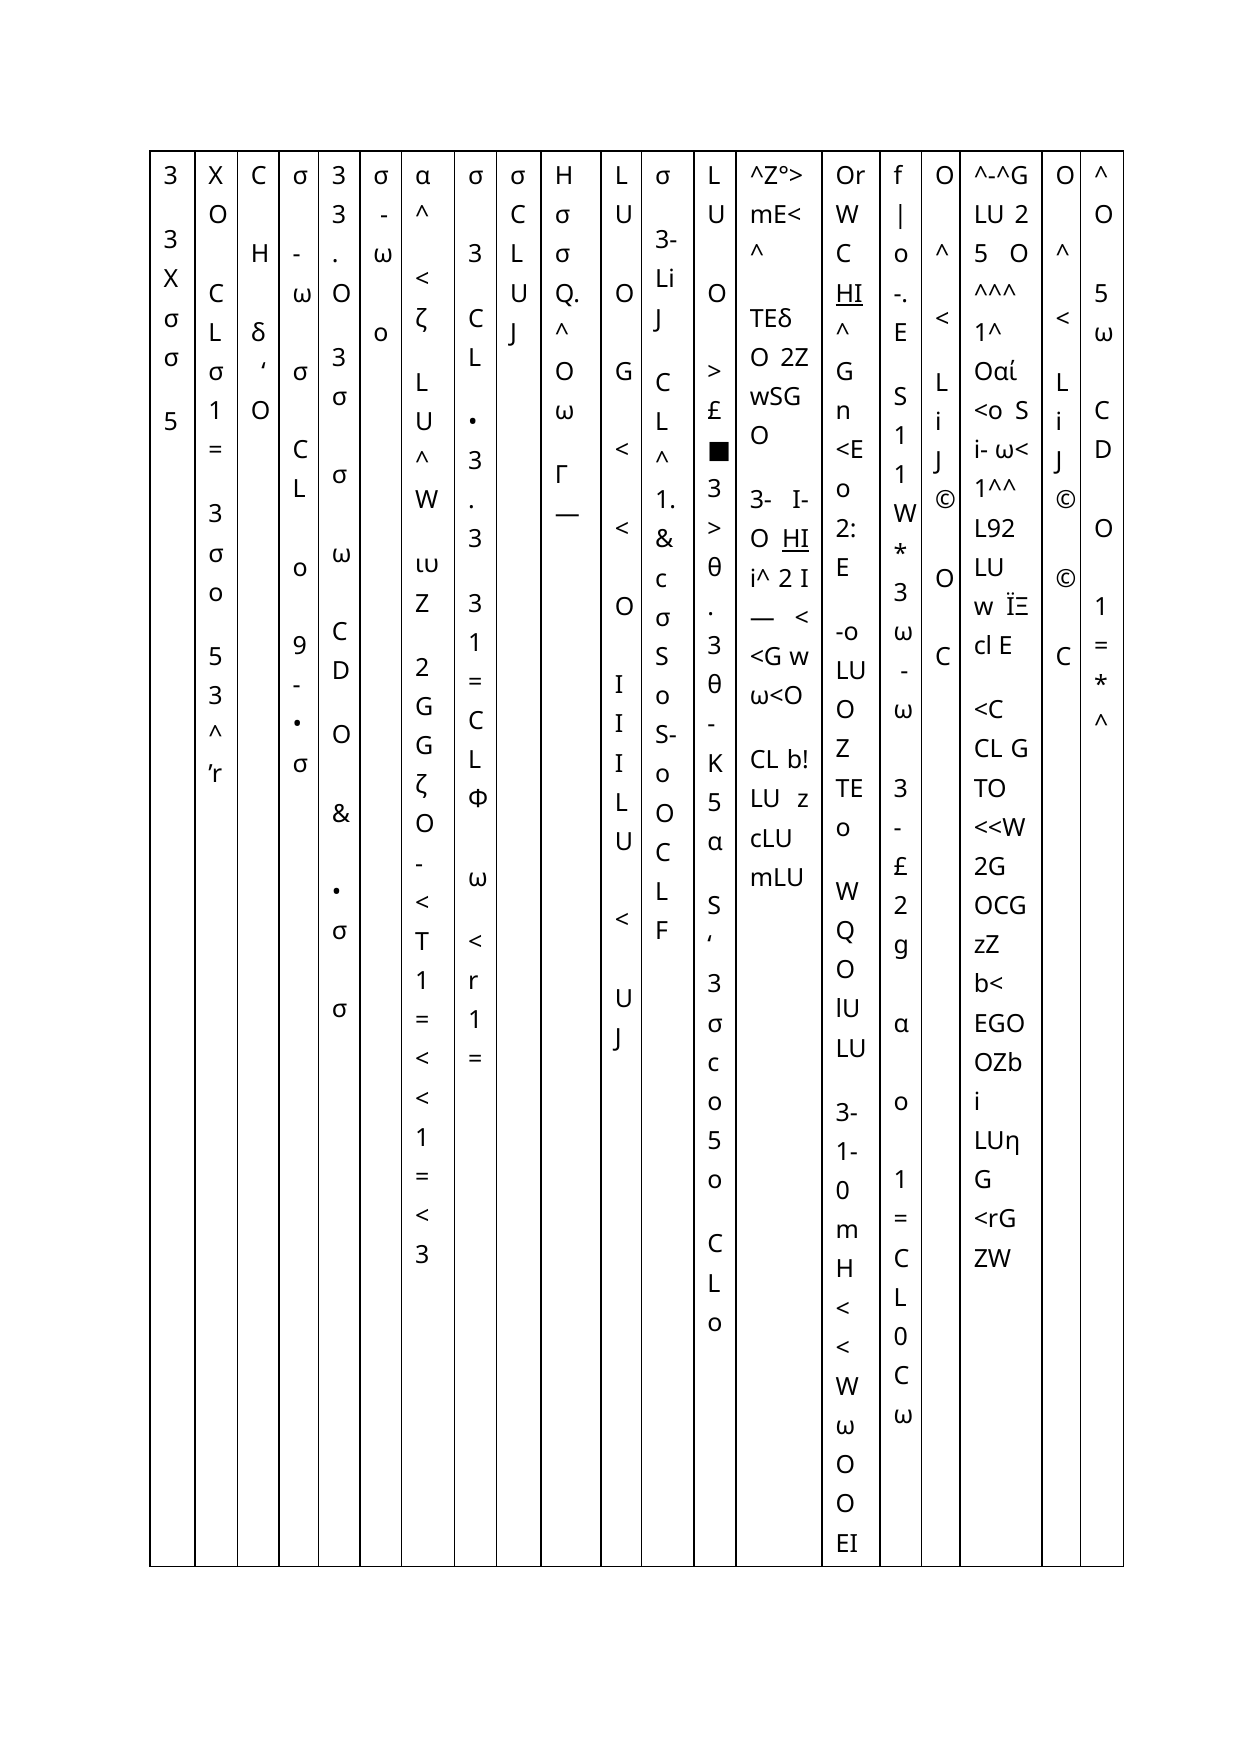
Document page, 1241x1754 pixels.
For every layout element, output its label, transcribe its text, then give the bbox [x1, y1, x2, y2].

table_cell LU O G < < O III LU < UJ [602, 152, 641, 1566]
table_cell Η σ σ Q.^O ω Γ— [542, 152, 600, 1566]
table_cell ^O 5 ω CD O 1= *^ [1081, 152, 1123, 1566]
table_cell σ -ω σ CL ο 9- •σ [280, 152, 318, 1566]
table_cell C Η δ ‘Ο [238, 152, 278, 1566]
table_cell 3 3 X σ σ 5 [151, 152, 194, 1566]
table_cell O ^ < LiJ © © C [1043, 152, 1080, 1566]
table_cell O ^ < LiJ © O C [922, 152, 959, 1566]
table_cell σ 3- LiJ CL^ 1.& cσ Sο S- ο O CL F [642, 152, 693, 1566]
table_cell f| o-.E S 11 W* 3 ω -ω 3- £ 2g α o 1= CL 0 Cω [881, 152, 921, 1566]
table_cell LU O >£ ■3 > θ. 3 θ-Κ 5 α S‘3 σc ο 5 ο CL ο [695, 152, 735, 1566]
table_cell σ 3 CL •3 .3 3 1= CL Φ ω <r 1= [455, 152, 496, 1566]
table_cell σ -ω ο [361, 152, 401, 1566]
table_cell Or WCHI ^Gn <Eο 2: E -ο LU O Z TEo WQO lU LU 3-1- 0 m H < < W ωO O EΙ [823, 152, 879, 1566]
table_cell 3 3. Ο 3 σ σ ω CD Ο & •σ σ [319, 152, 359, 1566]
table_cell α ^ < ζ LU^ W ιυ Ζ 2 G Gζ Ο- < Τ 1= < < 1= <3 [402, 152, 454, 1566]
table_cell X O CL σ 1= 3 σ ο 53 ^’r [196, 152, 237, 1566]
table_cell σ CL UJ [497, 152, 540, 1566]
table_cell ^Z°> mE< ^ TEδO 2Z wSG O 3- I-O HI i^ 2 I— < <G w ω<O CL b! LU z cLUmLU [737, 152, 821, 1566]
table_cell ^-^G LU 2 5 O ^^^1^ Οαί<o S i- ω< 1^^L92 LU w ΪΞ cl E <C CL G TO <<W2G OCGzZ b< EGO OZbi LUη G <rG ZW [961, 152, 1041, 1566]
